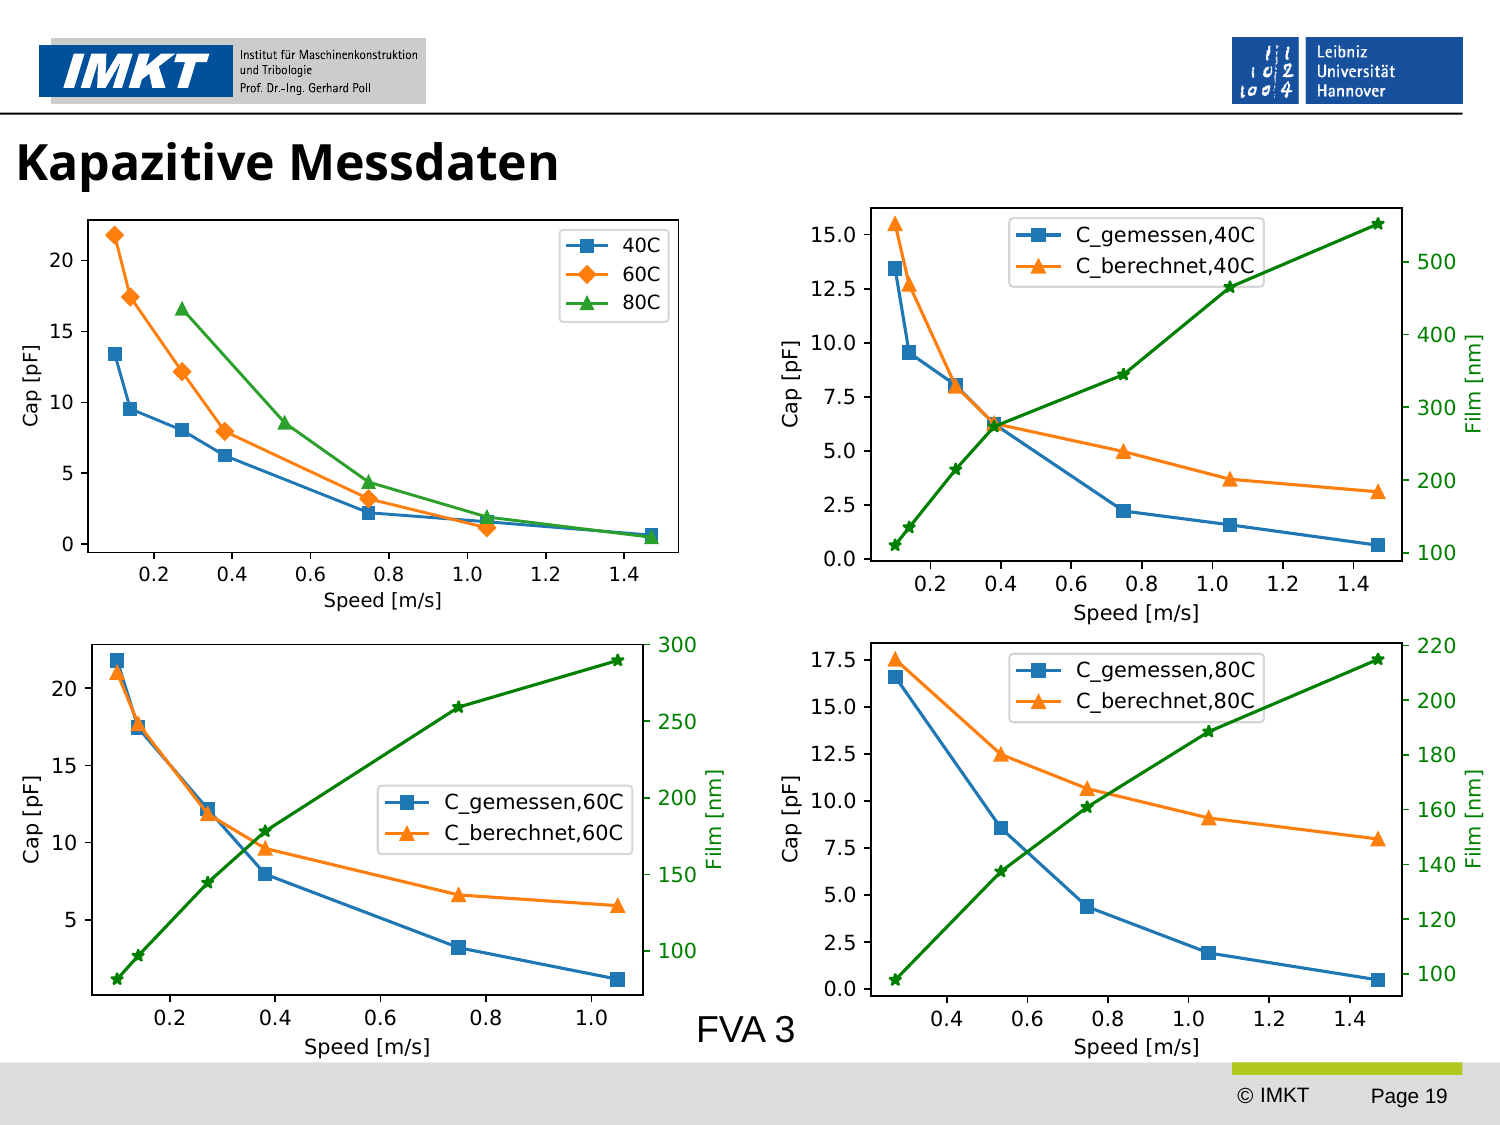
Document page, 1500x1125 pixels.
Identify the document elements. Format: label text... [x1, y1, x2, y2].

picture [22, 213, 686, 612]
picture [781, 636, 1486, 1060]
picture [1232, 37, 1463, 104]
picture [22, 636, 726, 1059]
title Kapazitive Messdaten [0, 123, 1463, 212]
text_box FVA 3 [681, 1001, 811, 1059]
picture [781, 200, 1486, 625]
